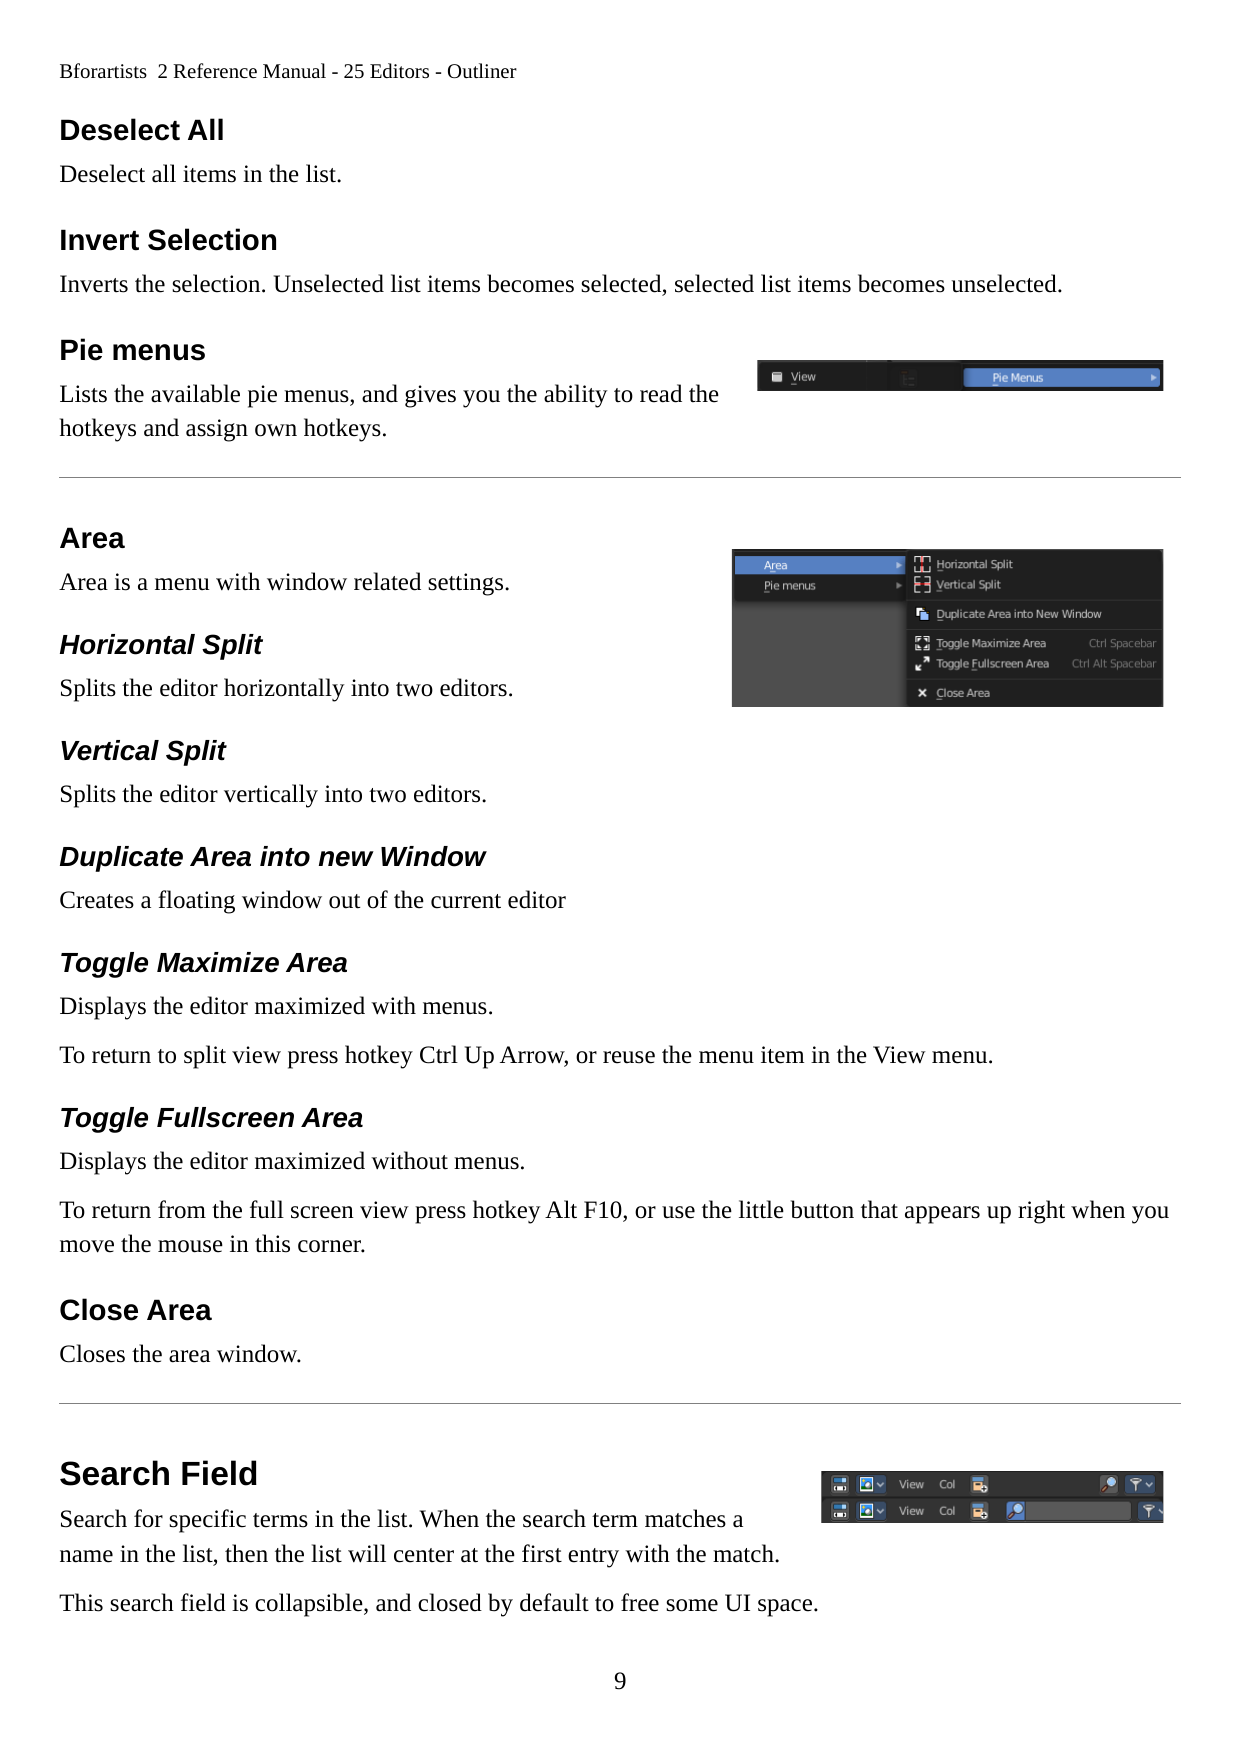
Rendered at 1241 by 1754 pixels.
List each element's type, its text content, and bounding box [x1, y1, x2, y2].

picture [821, 1471, 1164, 1523]
text Splits the editor vertically into two editors. [59, 779, 1181, 808]
subtitle Toggle Fullscreen Area [59, 1102, 1181, 1133]
subtitle Duplicate Area into new Window [59, 841, 1181, 872]
text Displays the editor maximized with menus. [59, 991, 1181, 1020]
picture [731, 549, 1164, 707]
subtitle Search Field [59, 1453, 1181, 1492]
subtitle Vertical Split [59, 735, 1181, 767]
text Splits the editor horizontally into two editors. [59, 673, 731, 702]
text Area is a menu with window related settings. [59, 567, 731, 596]
text Deselect all items in the list. [59, 159, 1181, 188]
text Inverts the selection. Unselected list items becomes selected, selected list items becomes unselected. [59, 269, 1181, 297]
text Search for specific terms in the list. When the search term matches a name in the list, then the list will center at the first entry with the match. [59, 1504, 1181, 1568]
subtitle Toggle Maximize Area [59, 947, 1181, 978]
text Closes the area window. [59, 1339, 1181, 1368]
text To return to split view press hotkey Ctrl Up Arrow, or reuse the menu item in the View menu. [59, 1040, 1181, 1069]
subtitle [1164, 629, 1181, 661]
text Creates a floating window out of the current editor [59, 885, 1181, 914]
picture [757, 360, 1164, 391]
subtitle Pie menus [59, 332, 1181, 366]
text Lists the available pie menus, and gives you the ability to read the hotkeys and assign own hotkeys. [59, 379, 1181, 442]
subtitle Invert Selection [59, 222, 1181, 256]
text To return from the full screen view press hotkey Alt F10, or use the little button that appears up right when you move the mouse in this corner. [59, 1195, 1181, 1258]
text Displays the editor maximized without menus. [59, 1146, 1181, 1175]
text This search field is collapsible, and closed by default to free some UI space. [59, 1588, 1181, 1617]
subtitle Deselect All [59, 113, 1181, 146]
subtitle Close Area [59, 1293, 1181, 1327]
subtitle Horizontal Split [59, 629, 731, 661]
subtitle Area [59, 521, 1181, 555]
